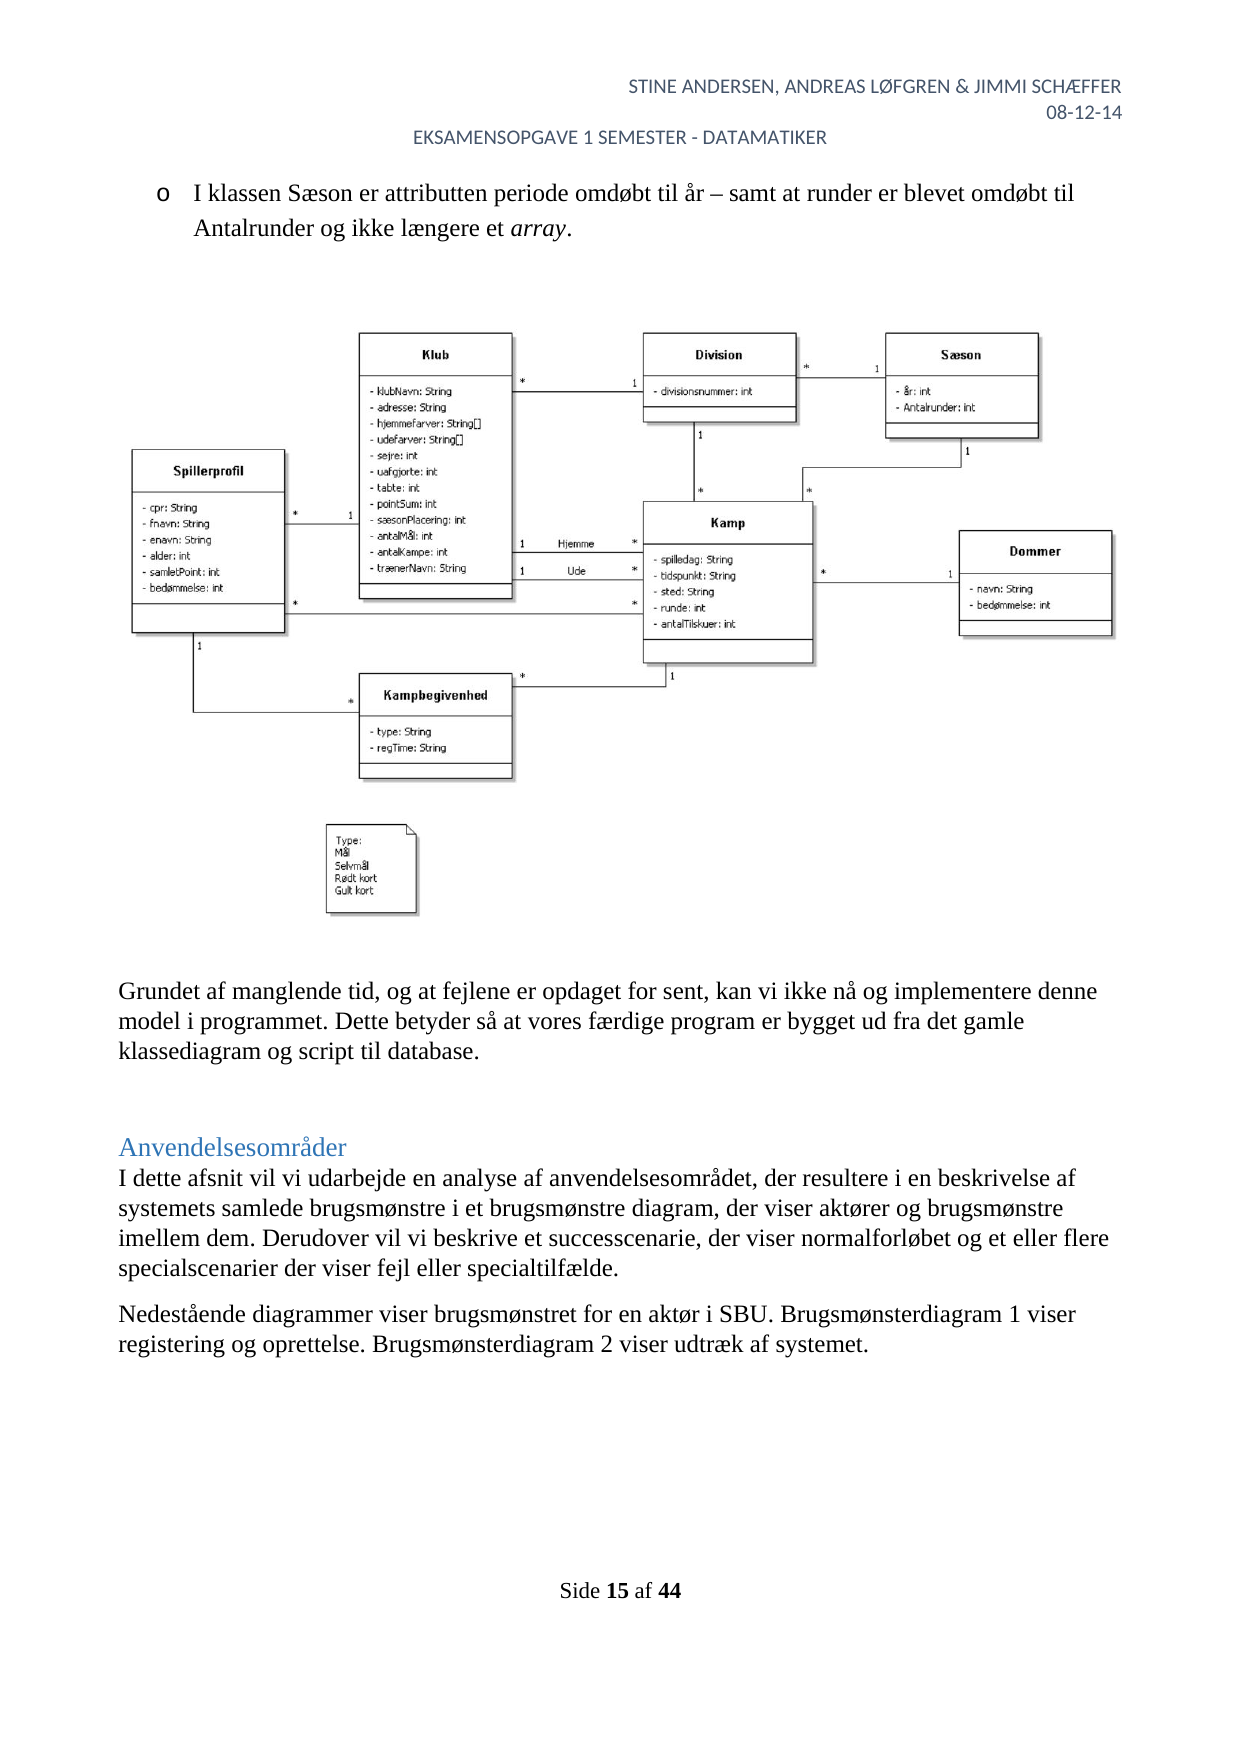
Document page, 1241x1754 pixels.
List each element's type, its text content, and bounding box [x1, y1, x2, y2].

list I klassen Sæson er attributten periode omdøbt til år – samt at runder er blevet omdøbt til Antalrunder og ikke længere et array. [156, 178, 1122, 242]
text I dette afsnit vil vi udarbejde en analyse af anvendelsesområdet, der resultere i en beskrivelse af systemets samlede brugsmønstre i et brugsmønstre diagram, der viser aktører og brugsmønstre imellem dem. Derudover vil vi beskrive et successcenarie, der viser normalforløbet og et eller flere specialscenarier der viser fejl eller specialtilfælde. [118, 1163, 1122, 1282]
text Nedestående diagrammer viser brugsmønstret for en aktør i SBU. Brugsmønsterdiagram 1 viser registering og oprettelse. Brugsmønsterdiagram 2 viser udtræk af systemet. [118, 1299, 1122, 1358]
subtitle Anvendelsesområder [118, 1131, 1122, 1162]
text Grundet af manglende tid, og at fejlene er opdaget for sent, kan vi ikke nå og implementere denne model i programmet. Dette betyder så at vores færdige program er bygget ud fra det gamle klassediagram og script til database. [118, 976, 1122, 1065]
